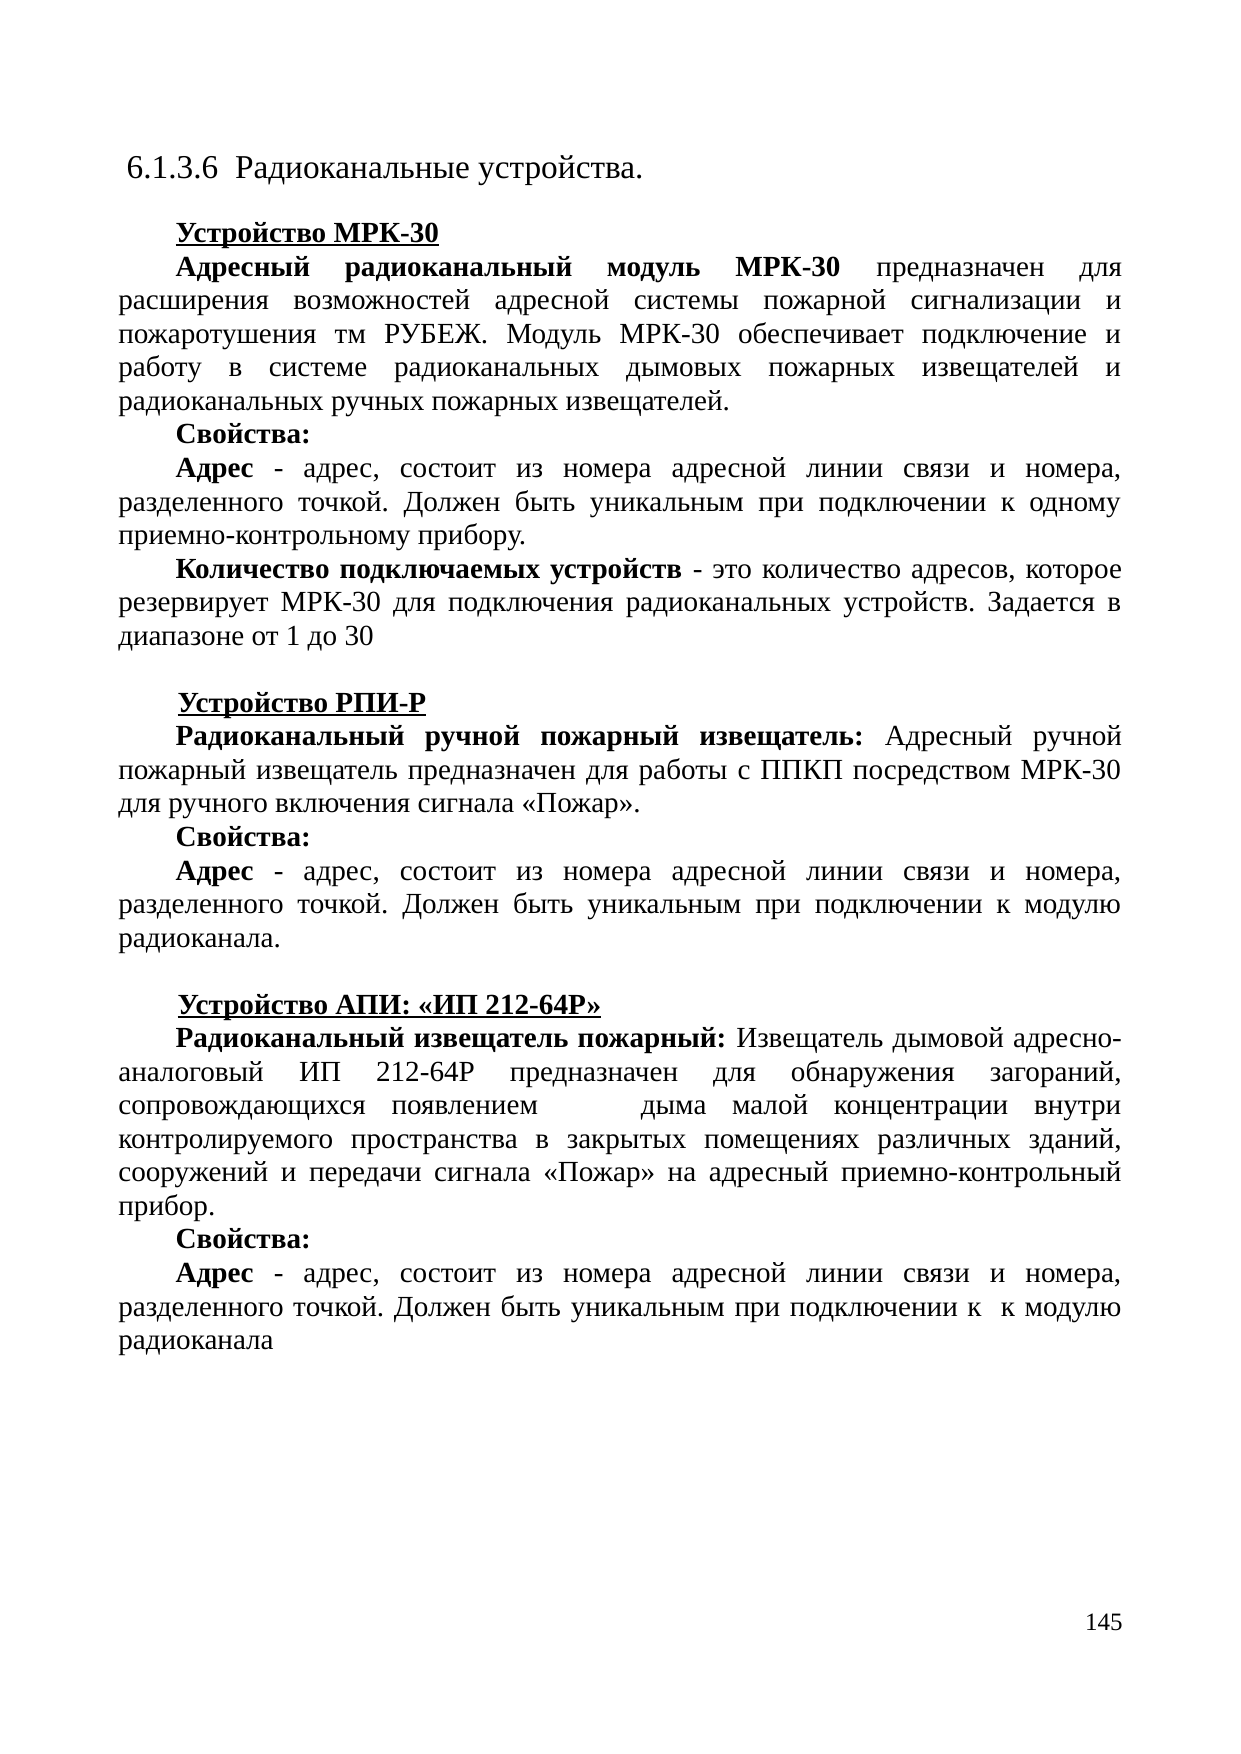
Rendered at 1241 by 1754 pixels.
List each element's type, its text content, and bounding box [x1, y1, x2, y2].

text Устройство МРК-30 [118, 215, 1122, 249]
text Свойства: [118, 417, 1122, 450]
text Устройство АПИ: «ИП 212-64Р» [118, 953, 1122, 1020]
text Количество подключаемых устройств - это количество адресов, которое резервирует МРК-30 для подключения радиоканальных устройств. Задается в диапазоне от 1 до 30 [118, 551, 1122, 651]
text Адрес - адрес, состоит из номера адресной линии связи и номера, разделенного точкой. Должен быть уникальным при подключении к одному приемно-контрольному прибору. [118, 450, 1122, 551]
text Радиоканальный ручной пожарный извещатель: Адресный ручной пожарный извещатель предназначен для работы с ППКП посредством МРК-30 для ручного включения сигнала «Пожар». [118, 718, 1122, 819]
text Адресный радиоканальный модуль МРК-30 предназначен для расширения возможностей адресной системы пожарной сигнализации и пожаротушения тм РУБЕЖ. Модуль МРК-30 обеспечивает подключение и работу в системе радиоканальных дымовых пожарных извещателей и радиоканальных ручных пожарных извещателей. [118, 249, 1122, 417]
text Свойства: [118, 819, 1122, 853]
subtitle Радиоканальные устройства. [118, 148, 1122, 186]
text Адрес - адрес, состоит из номера адресной линии связи и номера, разделенного точкой. Должен быть уникальным при подключении к к модулю радиоканала [118, 1255, 1122, 1356]
text Свойства: [118, 1222, 1122, 1255]
text Радиоканальный извещатель пожарный: Извещатель дымовой адресно-аналоговый ИП 212-64Р предназначен для обнаружения загораний, сопровождающихся появлением дыма малой концентрации внутри контролируемого пространства в закрытых помещениях различных зданий, сооружений и передачи сигнала «Пожар» на адресный приемно-контрольный прибор. [118, 1020, 1122, 1222]
text Адрес - адрес, состоит из номера адресной линии связи и номера, разделенного точкой. Должен быть уникальным при подключении к модулю радиоканала. [118, 853, 1122, 953]
text Устройство РПИ-Р [118, 651, 1122, 718]
